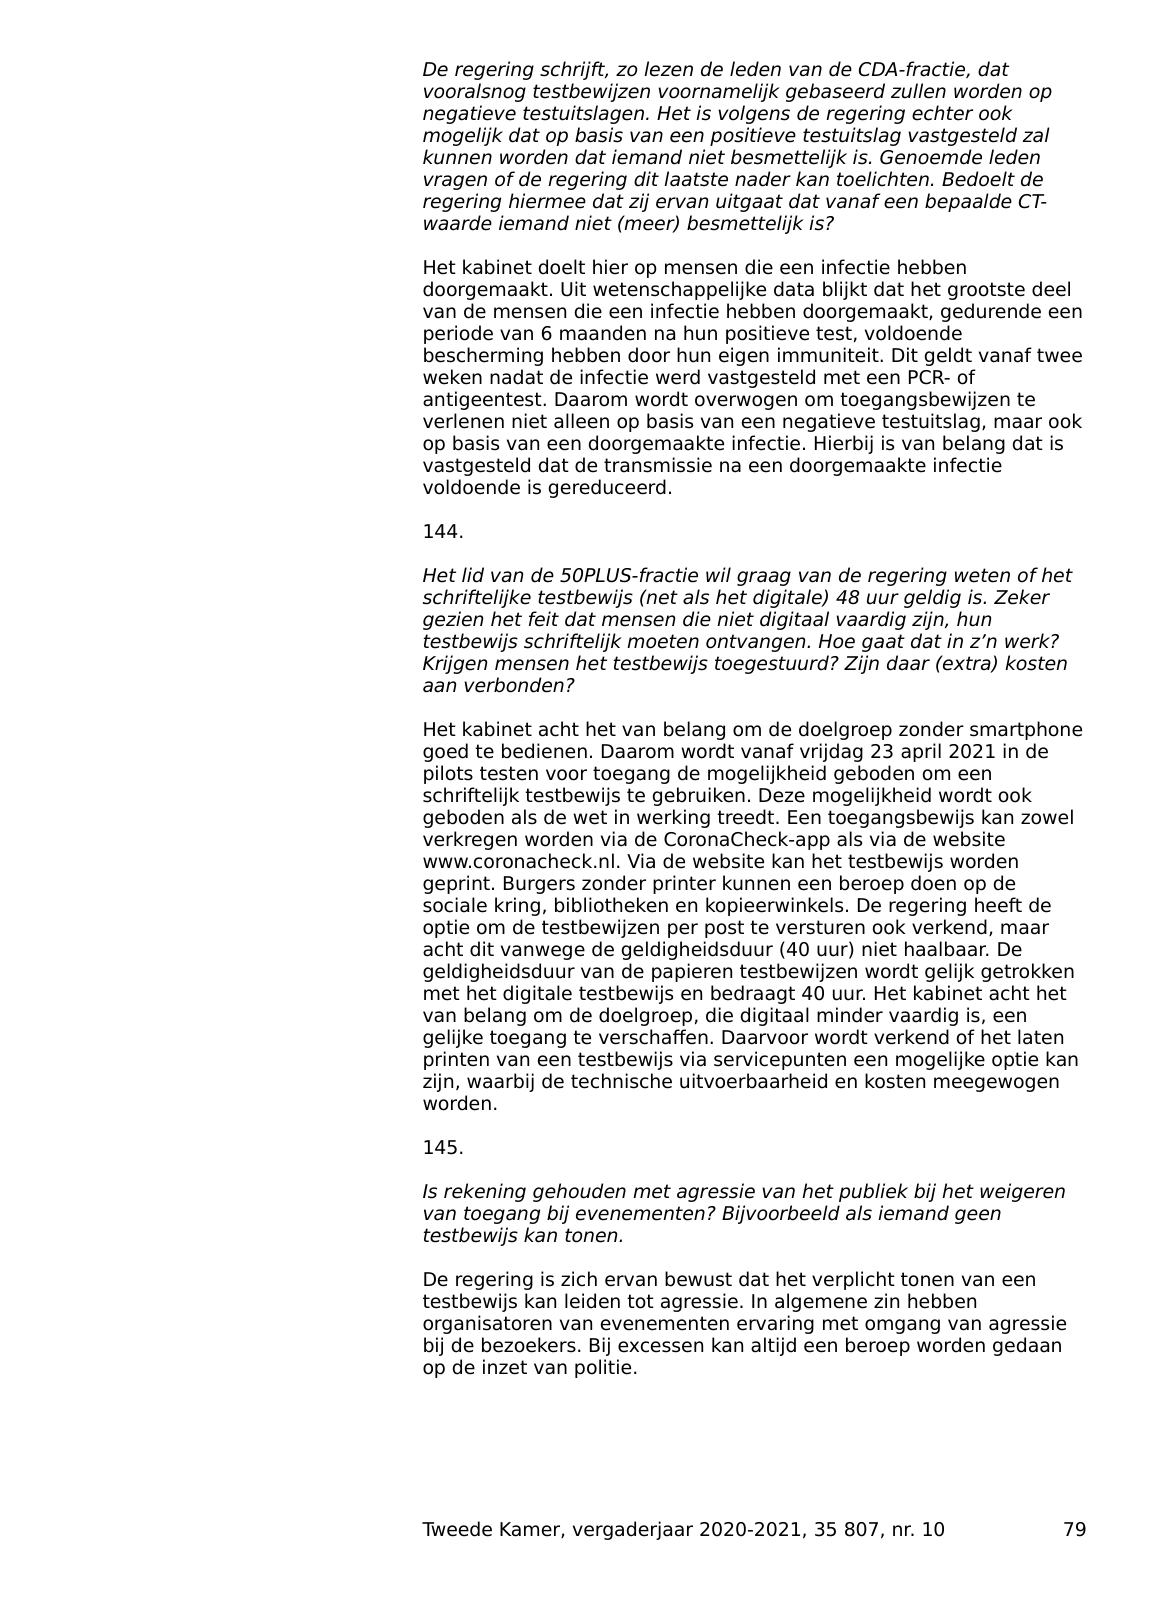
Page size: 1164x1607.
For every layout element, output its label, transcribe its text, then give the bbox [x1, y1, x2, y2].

text De regering schrijft, zo lezen de leden van de CDA-fractie, dat vooralsnog testbewijzen voornamelijk gebaseerd zullen worden op negatieve testuitslagen. Het is volgens de regering echter ook mogelijk dat op basis van een positieve testuitslag vastgesteld zal kunnen worden dat iemand niet besmettelijk is. Genoemde leden vragen of de regering dit laatste nader kan toelichten. Bedoelt de regering hiermee dat zij ervan uitgaat dat vanaf een bepaalde CT-waarde iemand niet (meer) besmettelijk is? [422, 59, 1087, 235]
text Het kabinet doelt hier op mensen die een infectie hebben doorgemaakt. Uit wetenschappelijke data blijkt dat het grootste deel van de mensen die een infectie hebben doorgemaakt, gedurende een periode van 6 maanden na hun positieve test, voldoende bescherming hebben door hun eigen immuniteit. Dit geldt vanaf twee weken nadat de infectie werd vastgesteld met een PCR- of antigeentest. Daarom wordt overwogen om toegangsbewijzen te verlenen niet alleen op basis van een negatieve testuitslag, maar ook op basis van een doorgemaakte infectie. Hierbij is van belang dat is vastgesteld dat de transmissie na een doorgemaakte infectie voldoende is gereduceerd. [422, 257, 1087, 499]
text De regering is zich ervan bewust dat het verplicht tonen van een testbewijs kan leiden tot agressie. In algemene zin hebben organisatoren van evenementen ervaring met omgang van agressie bij de bezoekers. Bij excessen kan altijd een beroep worden gedaan op de inzet van politie. [422, 1269, 1087, 1379]
text 144. [422, 521, 1087, 543]
text Is rekening gehouden met agressie van het publiek bij het weigeren van toegang bij evenementen? Bijvoorbeeld als iemand geen testbewijs kan tonen. [422, 1181, 1087, 1247]
text Het lid van de 50PLUS-fractie wil graag van de regering weten of het schriftelijke testbewijs (net als het digitale) 48 uur geldig is. Zeker gezien het feit dat mensen die niet digitaal vaardig zijn, hun testbewijs schriftelijk moeten ontvangen. Hoe gaat dat in z’n werk? Krijgen mensen het testbewijs toegestuurd? Zijn daar (extra) kosten aan verbonden? [422, 565, 1087, 697]
text Het kabinet acht het van belang om de doelgroep zonder smartphone goed te bedienen. Daarom wordt vanaf vrijdag 23 april 2021 in de pilots testen voor toegang de mogelijkheid geboden om een schriftelijk testbewijs te gebruiken. Deze mogelijkheid wordt ook geboden als de wet in werking treedt. Een toegangsbewijs kan zowel verkregen worden via de CoronaCheck-app als via de website www.coronacheck.nl. Via de website kan het testbewijs worden geprint. Burgers zonder printer kunnen een beroep doen op de sociale kring, bibliotheken en kopieerwinkels. De regering heeft de optie om de testbewijzen per post te versturen ook verkend, maar acht dit vanwege de geldigheidsduur (40 uur) niet haalbaar. De geldigheidsduur van de papieren testbewijzen wordt gelijk getrokken met het digitale testbewijs en bedraagt 40 uur. Het kabinet acht het van belang om de doelgroep, die digitaal minder vaardig is, een gelijke toegang te verschaffen. Daarvoor wordt verkend of het laten printen van een testbewijs via servicepunten een mogelijke optie kan zijn, waarbij de technische uitvoerbaarheid en kosten meegewogen worden. [422, 719, 1087, 1115]
text 145. [422, 1137, 1087, 1159]
